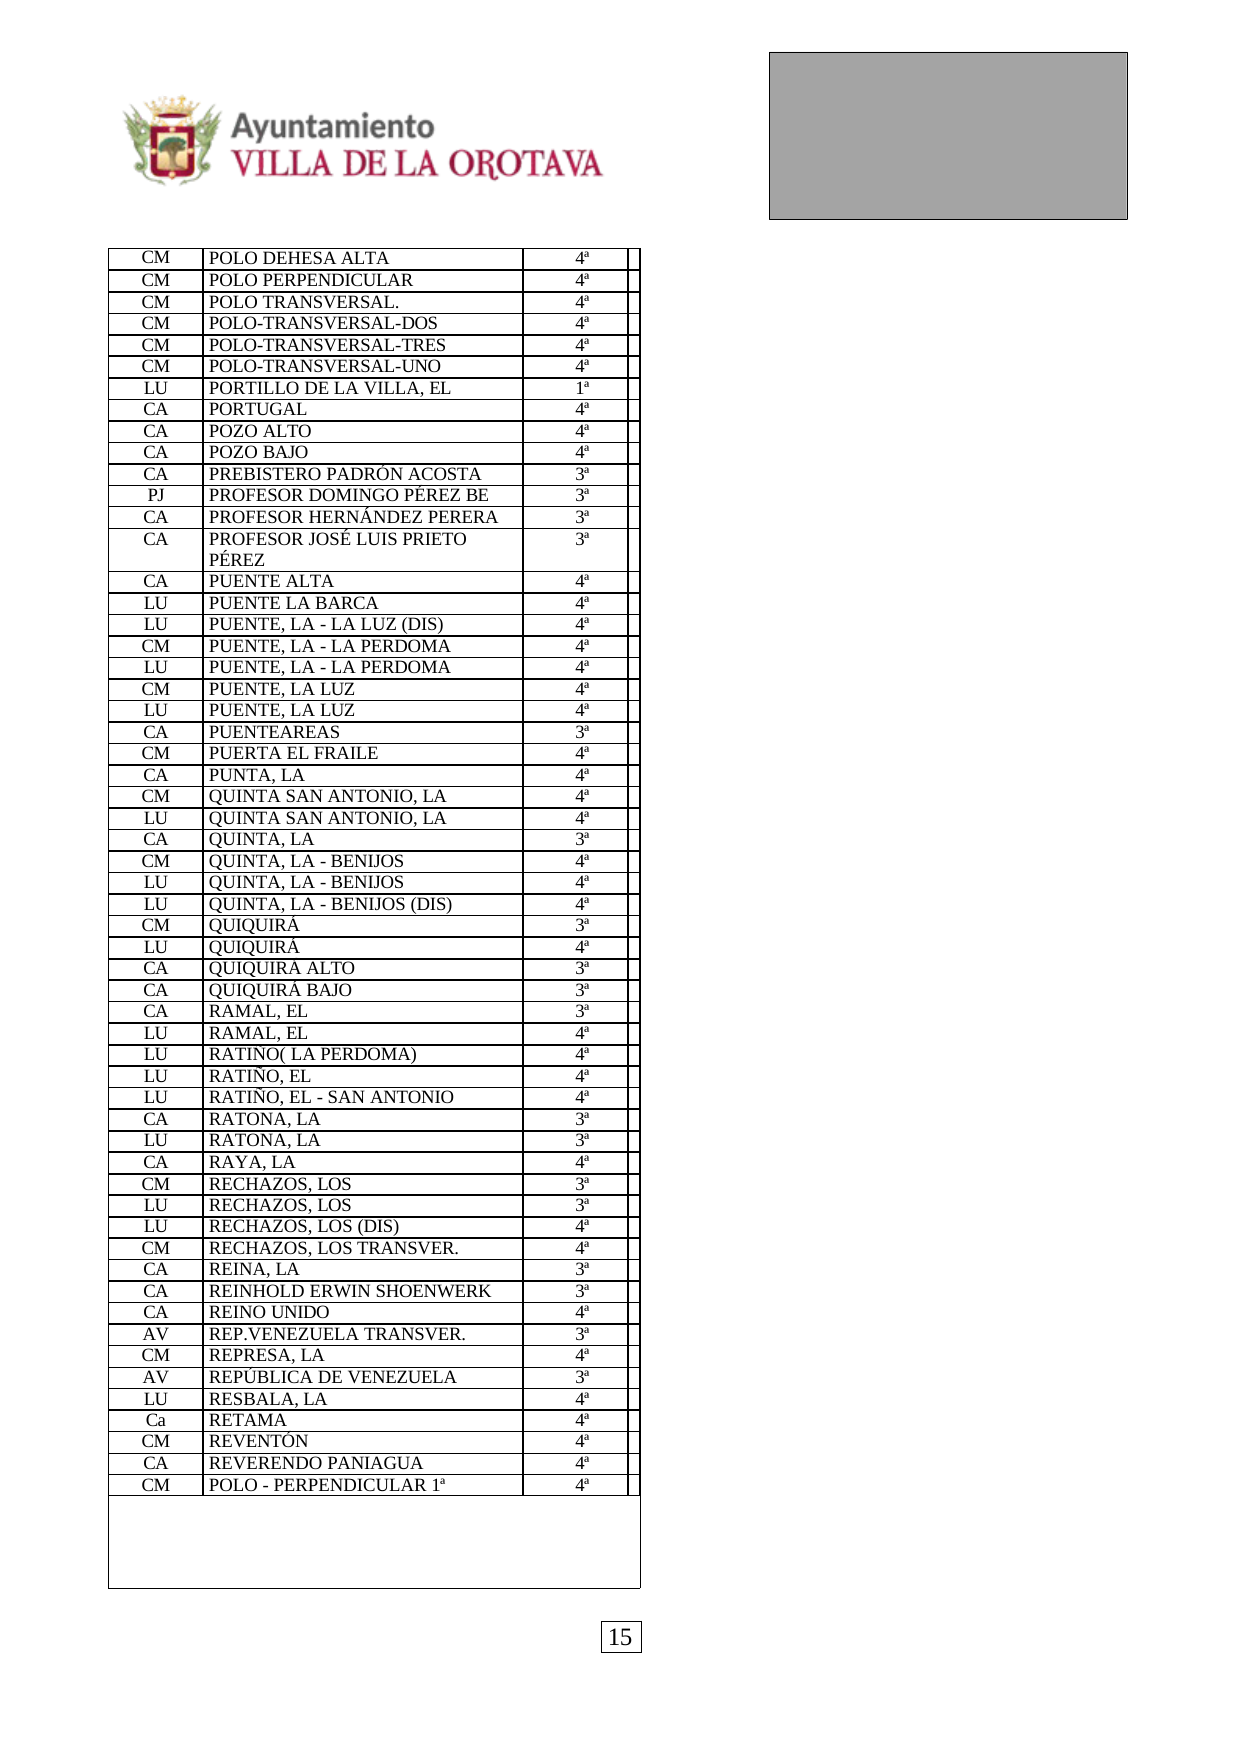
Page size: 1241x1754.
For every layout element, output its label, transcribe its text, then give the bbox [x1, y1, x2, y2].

table_cell QUIQUIRÁ BAJO [204, 981, 522, 1001]
table_cell [629, 1132, 639, 1151]
table_cell [629, 701, 639, 721]
table_cell CA [109, 465, 202, 484]
table_cell POLO-TRANSVERSAL-UNO [204, 357, 522, 377]
table_cell CM [109, 336, 202, 355]
table_cell [629, 293, 639, 312]
table_cell LU [109, 1024, 202, 1044]
table_cell [629, 486, 639, 506]
table_cell RATIÑO( LA PERDOMA) [204, 1046, 522, 1065]
table_cell 4ª [524, 400, 627, 420]
table_cell [629, 379, 639, 398]
table_cell 4ª [524, 1389, 627, 1409]
table_cell [629, 443, 639, 463]
table_cell [629, 572, 639, 592]
table_cell CA [109, 1153, 202, 1173]
table_cell RATONA, LA [204, 1110, 522, 1130]
table_cell [629, 1088, 639, 1108]
table_cell QUINTA, LA - BENIJOS [204, 873, 522, 893]
table_cell PUENTEAREAS [204, 723, 522, 743]
table_cell 3ª [524, 507, 627, 527]
table_cell CM [109, 314, 202, 334]
table_cell PREBISTERO PADRÓN ACOSTA [204, 465, 522, 484]
table_cell PUERTA EL FRAILE [204, 744, 522, 764]
table_cell AV [109, 1368, 202, 1388]
table_cell [629, 594, 639, 614]
table_cell 4ª [524, 787, 627, 807]
table_cell [629, 1175, 639, 1194]
table_cell 4ª [524, 938, 627, 958]
table_cell [629, 271, 639, 291]
table_cell 4ª [524, 1303, 627, 1323]
table_cell 3ª [524, 486, 627, 506]
table_cell 4ª [524, 637, 627, 657]
table_cell 4ª [524, 1432, 627, 1452]
table_cell CM [109, 1175, 202, 1194]
table_cell [629, 1002, 639, 1022]
table_cell 3ª [524, 1325, 627, 1345]
table_cell CA [109, 400, 202, 420]
table_cell PROFESOR DOMINGO PÉREZ BE [204, 486, 522, 506]
table_cell CM [109, 1475, 202, 1495]
table_cell CM [109, 852, 202, 872]
table_cell 4ª [524, 271, 627, 291]
table_cell POLO-TRANSVERSAL-DOS [204, 314, 522, 334]
table_cell 3ª [524, 830, 627, 850]
table_cell [629, 981, 639, 1001]
table_cell 4ª [524, 1024, 627, 1044]
table_cell [629, 1239, 639, 1259]
table_cell [629, 357, 639, 377]
table_cell CA [109, 1002, 202, 1022]
table_cell LU [109, 615, 202, 635]
table_cell PUENTE, LA - LA PERDOMA [204, 658, 522, 678]
table_cell PUENTE LA BARCA [204, 594, 522, 614]
table_cell 3ª [524, 1132, 627, 1151]
table_cell 4ª [524, 336, 627, 355]
table_cell [629, 529, 639, 571]
table_cell CA [109, 766, 202, 786]
table_cell [629, 960, 639, 979]
table_cell [629, 744, 639, 764]
table_cell [629, 1475, 639, 1495]
table_cell [629, 1389, 639, 1409]
table_cell LU [109, 938, 202, 958]
table_cell [629, 400, 639, 420]
table_cell REINO UNIDO [204, 1303, 522, 1323]
table_cell PORTUGAL [204, 400, 522, 420]
table_cell QUIQUIRÁ [204, 916, 522, 936]
table_cell LU [109, 701, 202, 721]
table_cell PUENTE ALTA [204, 572, 522, 592]
table_cell 4ª [524, 852, 627, 872]
table_cell 4ª [524, 443, 627, 463]
table_cell [629, 852, 639, 872]
table_cell 1ª [524, 379, 627, 398]
table_cell 4ª [524, 357, 627, 377]
table_cell LU [109, 809, 202, 829]
table_cell 3ª [524, 529, 627, 571]
table_cell CA [109, 443, 202, 463]
table_cell CA [109, 529, 202, 571]
table_cell 4ª [524, 809, 627, 829]
table_cell 4ª [524, 658, 627, 678]
table_cell PORTILLO DE LA VILLA, EL [204, 379, 522, 398]
table_cell [629, 809, 639, 829]
table_cell [629, 1024, 639, 1044]
table_cell 4ª [524, 1218, 627, 1237]
table_cell 3ª [524, 1175, 627, 1194]
table_cell 4ª [524, 680, 627, 700]
table_cell 3ª [524, 981, 627, 1001]
table_cell LU [109, 1196, 202, 1216]
picture [112, 73, 614, 207]
table_cell POLO TRANSVERSAL. [204, 293, 522, 312]
table_cell CM [109, 744, 202, 764]
table_cell REPÚBLICA DE VENEZUELA [204, 1368, 522, 1388]
table_cell QUINTA, LA [204, 830, 522, 850]
table_cell REINHOLD ERWIN SHOENWERK [204, 1282, 522, 1302]
table_cell AV [109, 1325, 202, 1345]
table_cell CM [109, 1239, 202, 1259]
table_cell [629, 507, 639, 527]
table_cell 4ª [524, 1067, 627, 1087]
table_cell REINA, LA [204, 1260, 522, 1280]
table_cell [629, 1432, 639, 1452]
table_cell 4ª [524, 615, 627, 635]
table_header 4ª [524, 249, 627, 269]
table_cell CA [109, 981, 202, 1001]
table_cell LU [109, 873, 202, 893]
table_cell REVENTÓN [204, 1432, 522, 1452]
table_cell PROFESOR HERNÁNDEZ PERERA [204, 507, 522, 527]
table_cell RAMAL, EL [204, 1002, 522, 1022]
table_cell PUENTE, LA LUZ [204, 701, 522, 721]
table_cell POZO ALTO [204, 422, 522, 441]
table_cell CA [109, 422, 202, 441]
table_cell [629, 314, 639, 334]
table_cell 3ª [524, 1002, 627, 1022]
table_cell [629, 615, 639, 635]
table_cell RECHAZOS, LOS [204, 1196, 522, 1216]
table_cell RECHAZOS, LOS TRANSVER. [204, 1239, 522, 1259]
table_cell [629, 465, 639, 484]
table_cell LU [109, 1132, 202, 1151]
table_cell LU [109, 1067, 202, 1087]
table_cell RATIÑO, EL [204, 1067, 522, 1087]
table_cell 3ª [524, 960, 627, 979]
table_cell LU [109, 594, 202, 614]
table_cell QUINTA SAN ANTONIO, LA [204, 809, 522, 829]
table_cell [629, 766, 639, 786]
table_cell [629, 895, 639, 915]
table_cell LU [109, 658, 202, 678]
table_cell [629, 1196, 639, 1216]
table_cell QUIQUIRÁ ALTO [204, 960, 522, 979]
table_cell LU [109, 379, 202, 398]
table_cell RATIÑO, EL - SAN ANTONIO [204, 1088, 522, 1108]
table_cell RETAMA [204, 1411, 522, 1431]
table_cell [629, 680, 639, 700]
table_cell [629, 658, 639, 678]
table_cell RESBALA, LA [204, 1389, 522, 1409]
table_cell CA [109, 830, 202, 850]
table_cell [629, 1454, 639, 1474]
table_cell CA [109, 1303, 202, 1323]
table_cell CM [109, 680, 202, 700]
table_cell POLO-TRANSVERSAL-TRES [204, 336, 522, 355]
table_cell [629, 1325, 639, 1345]
table_cell [629, 1411, 639, 1431]
table_cell [629, 1368, 639, 1388]
table_cell 4ª [524, 293, 627, 312]
table_cell CA [109, 1110, 202, 1130]
table_cell [629, 787, 639, 807]
table_cell [629, 1346, 639, 1366]
table_cell CM [109, 916, 202, 936]
table_cell PUENTE, LA - LA PERDOMA [204, 637, 522, 657]
table_cell LU [109, 1088, 202, 1108]
table_cell CA [109, 723, 202, 743]
table_cell PJ [109, 486, 202, 506]
table_cell 4ª [524, 1411, 627, 1431]
table_cell [629, 1046, 639, 1065]
table_cell RECHAZOS, LOS (DIS) [204, 1218, 522, 1237]
table_cell RAYA, LA [204, 1153, 522, 1173]
table_cell QUINTA, LA - BENIJOS [204, 852, 522, 872]
table_cell QUIQUIRÁ [204, 938, 522, 958]
table_cell PUENTE, LA LUZ [204, 680, 522, 700]
table_header POLO DEHESA ALTA [204, 249, 522, 269]
table_cell CM [109, 271, 202, 291]
table_cell 4ª [524, 594, 627, 614]
table_cell 4ª [524, 766, 627, 786]
table_cell PROFESOR JOSÉ LUIS PRIETO PÉREZ [204, 529, 522, 571]
table_cell 3ª [524, 723, 627, 743]
table_cell PUNTA, LA [204, 766, 522, 786]
table_cell CA [109, 507, 202, 527]
table_cell [629, 830, 639, 850]
table_cell CM [109, 787, 202, 807]
table_cell CA [109, 960, 202, 979]
table_cell 4ª [524, 572, 627, 592]
table_cell 3ª [524, 465, 627, 484]
table_cell 3ª [524, 1196, 627, 1216]
table_cell REP.VENEZUELA TRANSVER. [204, 1325, 522, 1345]
table_cell RAMAL, EL [204, 1024, 522, 1044]
table_cell 3ª [524, 1282, 627, 1302]
table_cell [629, 1260, 639, 1280]
table_cell LU [109, 895, 202, 915]
table_cell 4ª [524, 1153, 627, 1173]
table_cell 4ª [524, 1088, 627, 1108]
table_cell CA [109, 1454, 202, 1474]
table_cell POZO BAJO [204, 443, 522, 463]
table_cell 4ª [524, 1454, 627, 1474]
table_cell [629, 1153, 639, 1173]
table_cell PUENTE, LA - LA LUZ (DIS) [204, 615, 522, 635]
table_cell 4ª [524, 1475, 627, 1495]
table_cell 4ª [524, 744, 627, 764]
table_cell CM [109, 357, 202, 377]
table_cell [629, 938, 639, 958]
table_cell LU [109, 1046, 202, 1065]
table_cell REPRESA, LA [204, 1346, 522, 1366]
table_cell [629, 1303, 639, 1323]
table_cell 4ª [524, 895, 627, 915]
table_cell QUINTA SAN ANTONIO, LA [204, 787, 522, 807]
table_cell POLO - PERPENDICULAR 1ª [204, 1475, 522, 1495]
table_cell [629, 637, 639, 657]
table_cell 4ª [524, 873, 627, 893]
table_header CM [109, 249, 202, 269]
table_cell RATONA, LA [204, 1132, 522, 1151]
table_cell [629, 916, 639, 936]
table_cell 3ª [524, 1260, 627, 1280]
table_cell CM [109, 1432, 202, 1452]
table_header [629, 249, 639, 269]
table_cell 4ª [524, 1046, 627, 1065]
table_cell [629, 1067, 639, 1087]
table_cell REVERENDO PANIAGUA [204, 1454, 522, 1474]
table_cell CM [109, 637, 202, 657]
table_cell LU [109, 1218, 202, 1237]
table_cell 3ª [524, 1110, 627, 1130]
table_cell 4ª [524, 1239, 627, 1259]
table_cell CA [109, 1282, 202, 1302]
table_cell 4ª [524, 1346, 627, 1366]
table_cell [629, 873, 639, 893]
table_cell [629, 422, 639, 441]
table_cell 3ª [524, 916, 627, 936]
table_cell [629, 336, 639, 355]
table_cell [629, 1282, 639, 1302]
table_cell CM [109, 293, 202, 312]
table_cell 4ª [524, 314, 627, 334]
table_cell Ca [109, 1411, 202, 1431]
table_cell [629, 723, 639, 743]
table_cell CA [109, 1260, 202, 1280]
table_cell [629, 1218, 639, 1237]
table_cell LU [109, 1389, 202, 1409]
table_cell POLO PERPENDICULAR [204, 271, 522, 291]
table_cell [629, 1110, 639, 1130]
table_cell CM [109, 1346, 202, 1366]
table_cell 4ª [524, 701, 627, 721]
table_cell RECHAZOS, LOS [204, 1175, 522, 1194]
table_cell CA [109, 572, 202, 592]
table_cell 3ª [524, 1368, 627, 1388]
table_cell 4ª [524, 422, 627, 441]
table_cell QUINTA, LA - BENIJOS (DIS) [204, 895, 522, 915]
